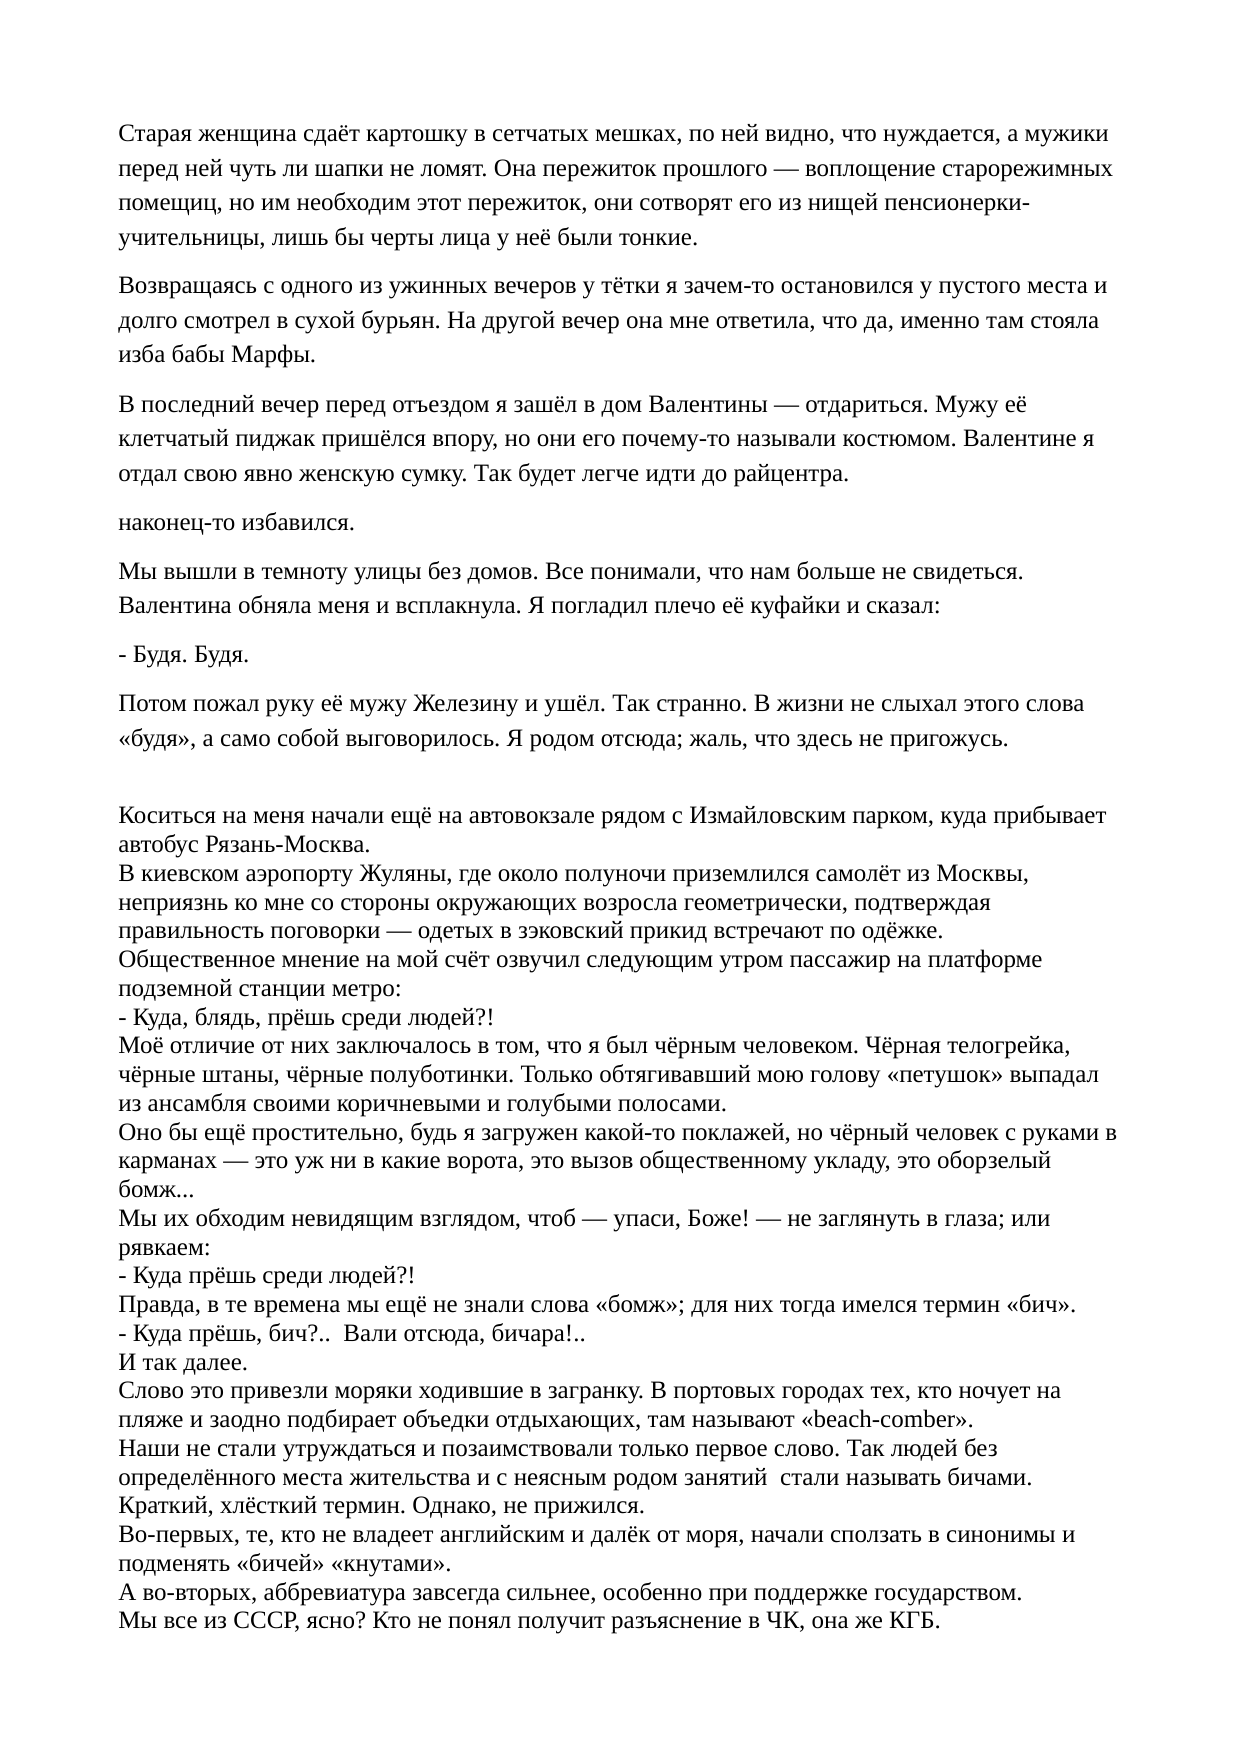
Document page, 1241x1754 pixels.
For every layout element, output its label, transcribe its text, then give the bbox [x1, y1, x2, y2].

text Мы их обходим невидящим взглядом, чтоб — упаси, Боже! — не заглянуть в глаза; или рявкаем: [118, 1203, 1122, 1261]
text Слово это привезли моряки ходившие в загранку. В портовых городах тех, кто ночует на пляже и заодно подбирает объедки отдыхающих, там называют «beach-comber». [118, 1376, 1122, 1433]
text Правда, в те времена мы ещё не знали слова «бомж»; для них тогда имелся термин «бич». [118, 1289, 1122, 1318]
text Оно бы ещё простительно, будь я загружен какой-то поклажей, но чёрный человек с руками в карманах — это уж ни в какие ворота, это вызов общественному укладу, это оборзелый бомж... [118, 1117, 1122, 1203]
text - Куда, блядь, прёшь среди людей?! [118, 1002, 1122, 1031]
text Потом пожал руку её мужу Железину и ушёл. Так странно. В жизни не слыхал этого слова «будя», а само собой выговорилось. Я родом отсюда; жаль, что здесь не пригожусь. [118, 688, 1122, 752]
text - Куда прёшь среди людей?! [118, 1261, 1122, 1289]
text - Куда прёшь, бич?.. Вали отсюда, бичара!.. [118, 1318, 1122, 1347]
text Общественное мнение на мой счёт озвучил следующим утром пассажир на платформе подземной станции метро: [118, 944, 1122, 1002]
text И так далее. [118, 1347, 1122, 1376]
text - Будя. Будя. [118, 639, 1122, 668]
text А во-вторых, аббревиатура завсегда сильнее, особенно при поддержке государством. [118, 1577, 1122, 1606]
text Краткий, хлёсткий термин. Однако, не прижился. [118, 1491, 1122, 1519]
text Во-первых, те, кто не владеет английским и далёк от моря, начали сползать в синонимы и подменять «бичей» «кнутами». [118, 1519, 1122, 1577]
text наконец-то избавился. [118, 507, 1122, 535]
text Мы все из СССР, ясно? Кто не понял получит разъяснение в ЧК, она же КГБ. [118, 1606, 1122, 1634]
text В последний вечер перед отъездом я зашёл в дом Валентины — отдариться. Мужу её клетчатый пиджак пришёлся впору, но они его почему-то называли костюмом. Валентине я отдал свою явно женскую сумку. Так будет легче идти до райцентра. [118, 389, 1122, 486]
text Старая женщина сдаёт картошку в сетчатых мешках, по ней видно, что нуждается, а мужики перед ней чуть ли шапки не ломят. Она пережиток прошлого — воплощение старорежимных помещиц, но им необходим этот пережиток, они сотворят его из нищей пенсионерки-учительницы, лишь бы черты лица у неё были тонкие. [118, 118, 1122, 250]
text Коситься на меня начали ещё на автовокзале рядом с Измайловским парком, куда прибывает автобус Рязань-Москва. [118, 801, 1122, 858]
text Возвращаясь с одного из ужинных вечеров у тётки я зачем-то остановился у пустого места и долго смотрел в сухой бурьян. На другой вечер она мне ответила, что да, именно там стояла изба бабы Марфы. [118, 271, 1122, 368]
text Мы вышли в темноту улицы без домов. Все понимали, что нам больше не свидеться. Валентина обняла меня и всплакнула. Я погладил плечо её куфайки и сказал: [118, 556, 1122, 619]
text В киевском аэропорту Жуляны, где около полуночи приземлился самолёт из Москвы, неприязнь ко мне со стороны окружающих возросла геометрически, подтверждая правильность поговорки — одетых в зэковский прикид встречают по одёжке. [118, 858, 1122, 944]
text Наши не стали утруждаться и позаимствовали только первое слово. Так людей без определённого места жительства и с неясным родом занятий стали называть бичами. [118, 1433, 1122, 1491]
text Моё отличие от них заключалось в том, что я был чёрным человеком. Чёрная телогрейка, чёрные штаны, чёрные полуботинки. Только обтягивавший мою голову «петушок» выпадал из ансамбля своими коричневыми и голубыми полосами. [118, 1031, 1122, 1117]
